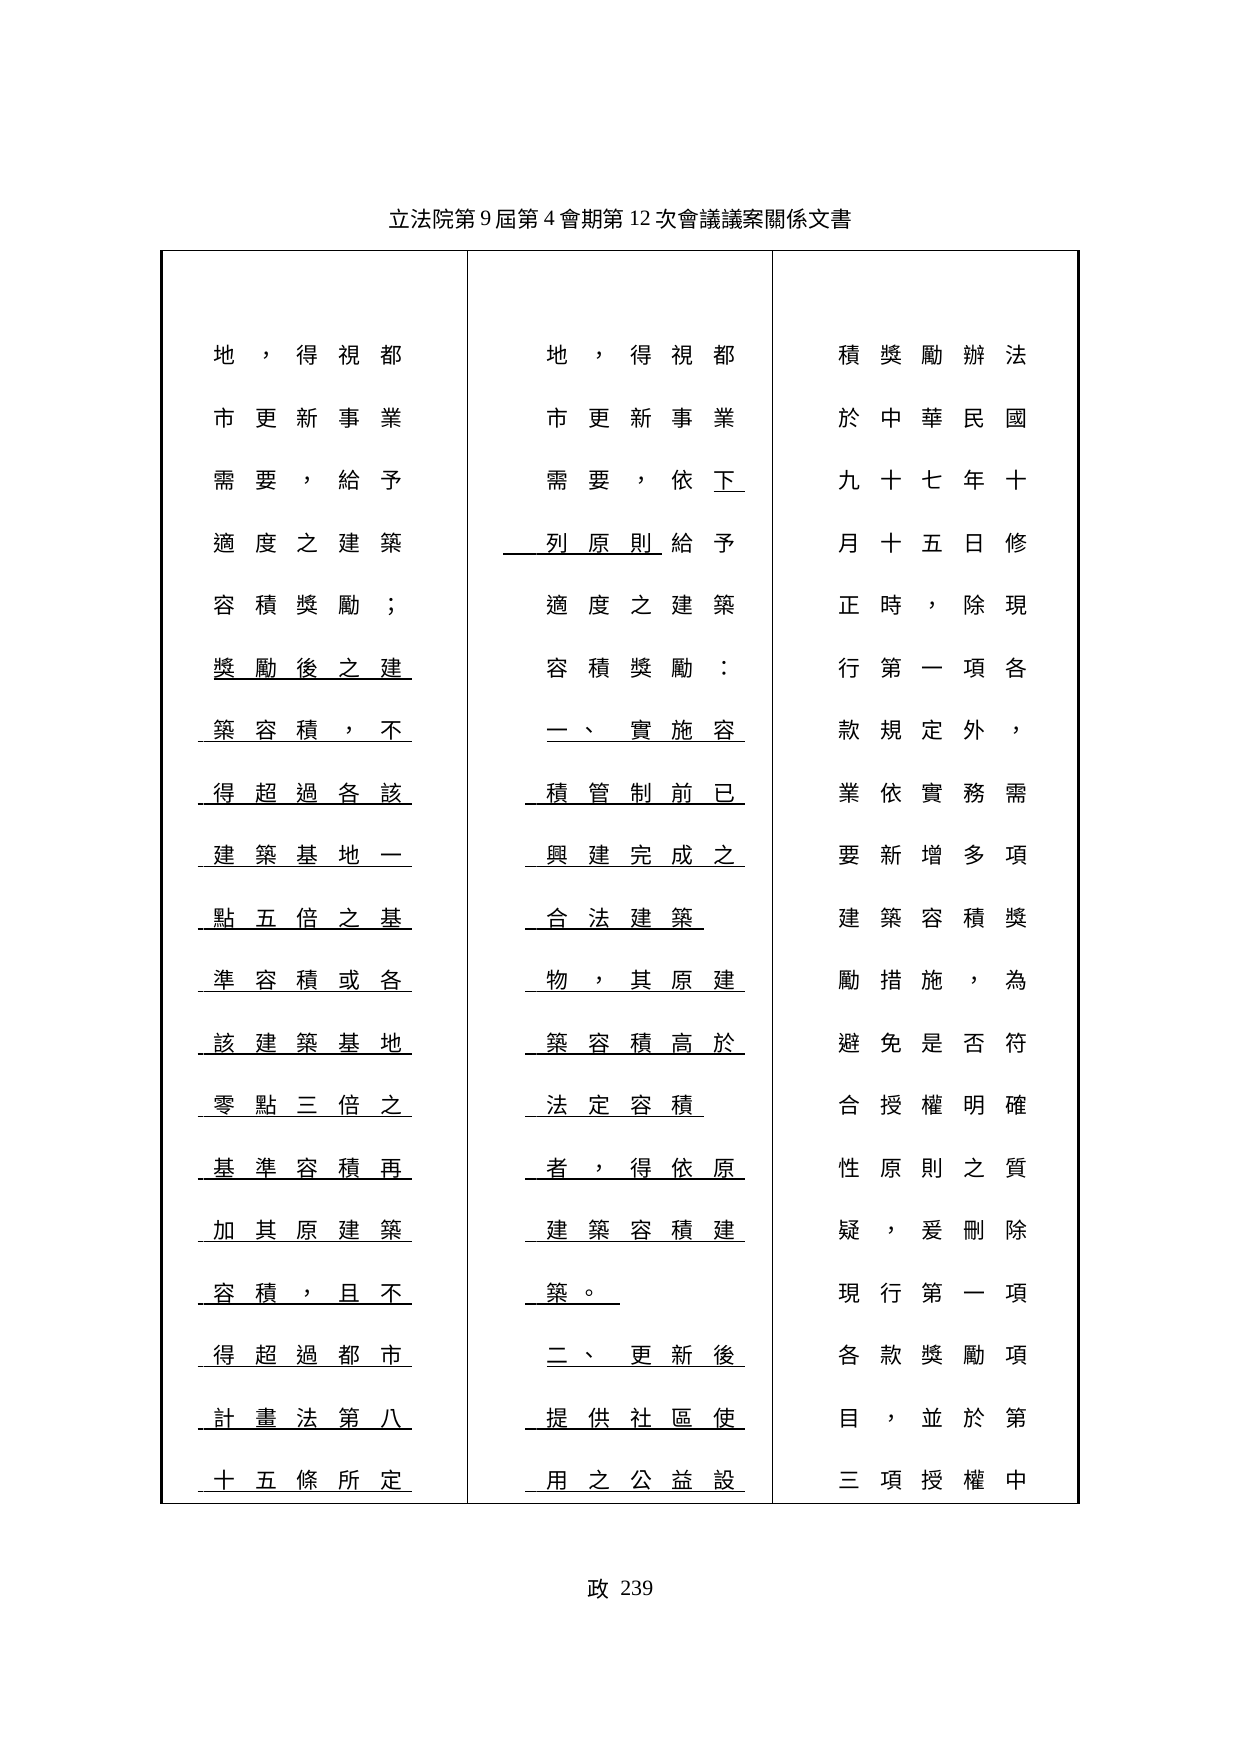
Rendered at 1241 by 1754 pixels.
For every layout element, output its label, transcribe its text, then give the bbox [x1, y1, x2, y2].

table_cell 地，得視都市更新事業需要，給予適度之建築容積獎勵；獎勵後之建築容積，不得超過各該建築基地一點五倍之基準容積或各該建築基地零點三倍之基準容積再加其原建築容積，且不得超過都市計畫法第八十五條所定 [163, 251, 467, 1503]
table_cell 積獎勵辦法於中華民國九十七年十月十五日修正時，除現行第一項各款規定外，業依實務需要新增多項建築容積獎勵措施，為避免是否符合授權明確性原則之質疑，爰刪除現行第一項各款獎勵項目，並於第三項授權中 [773, 251, 1077, 1503]
table_cell 地，得視都市更新事業需要，依下列原則給予適度之建築容積獎勵： 一、實施容積管制前已興建完成之合法建築物，其原建築容積高於法定容積者，得依原建築容積建築。 二、更新後提供社區使用之公益設 [468, 251, 772, 1503]
